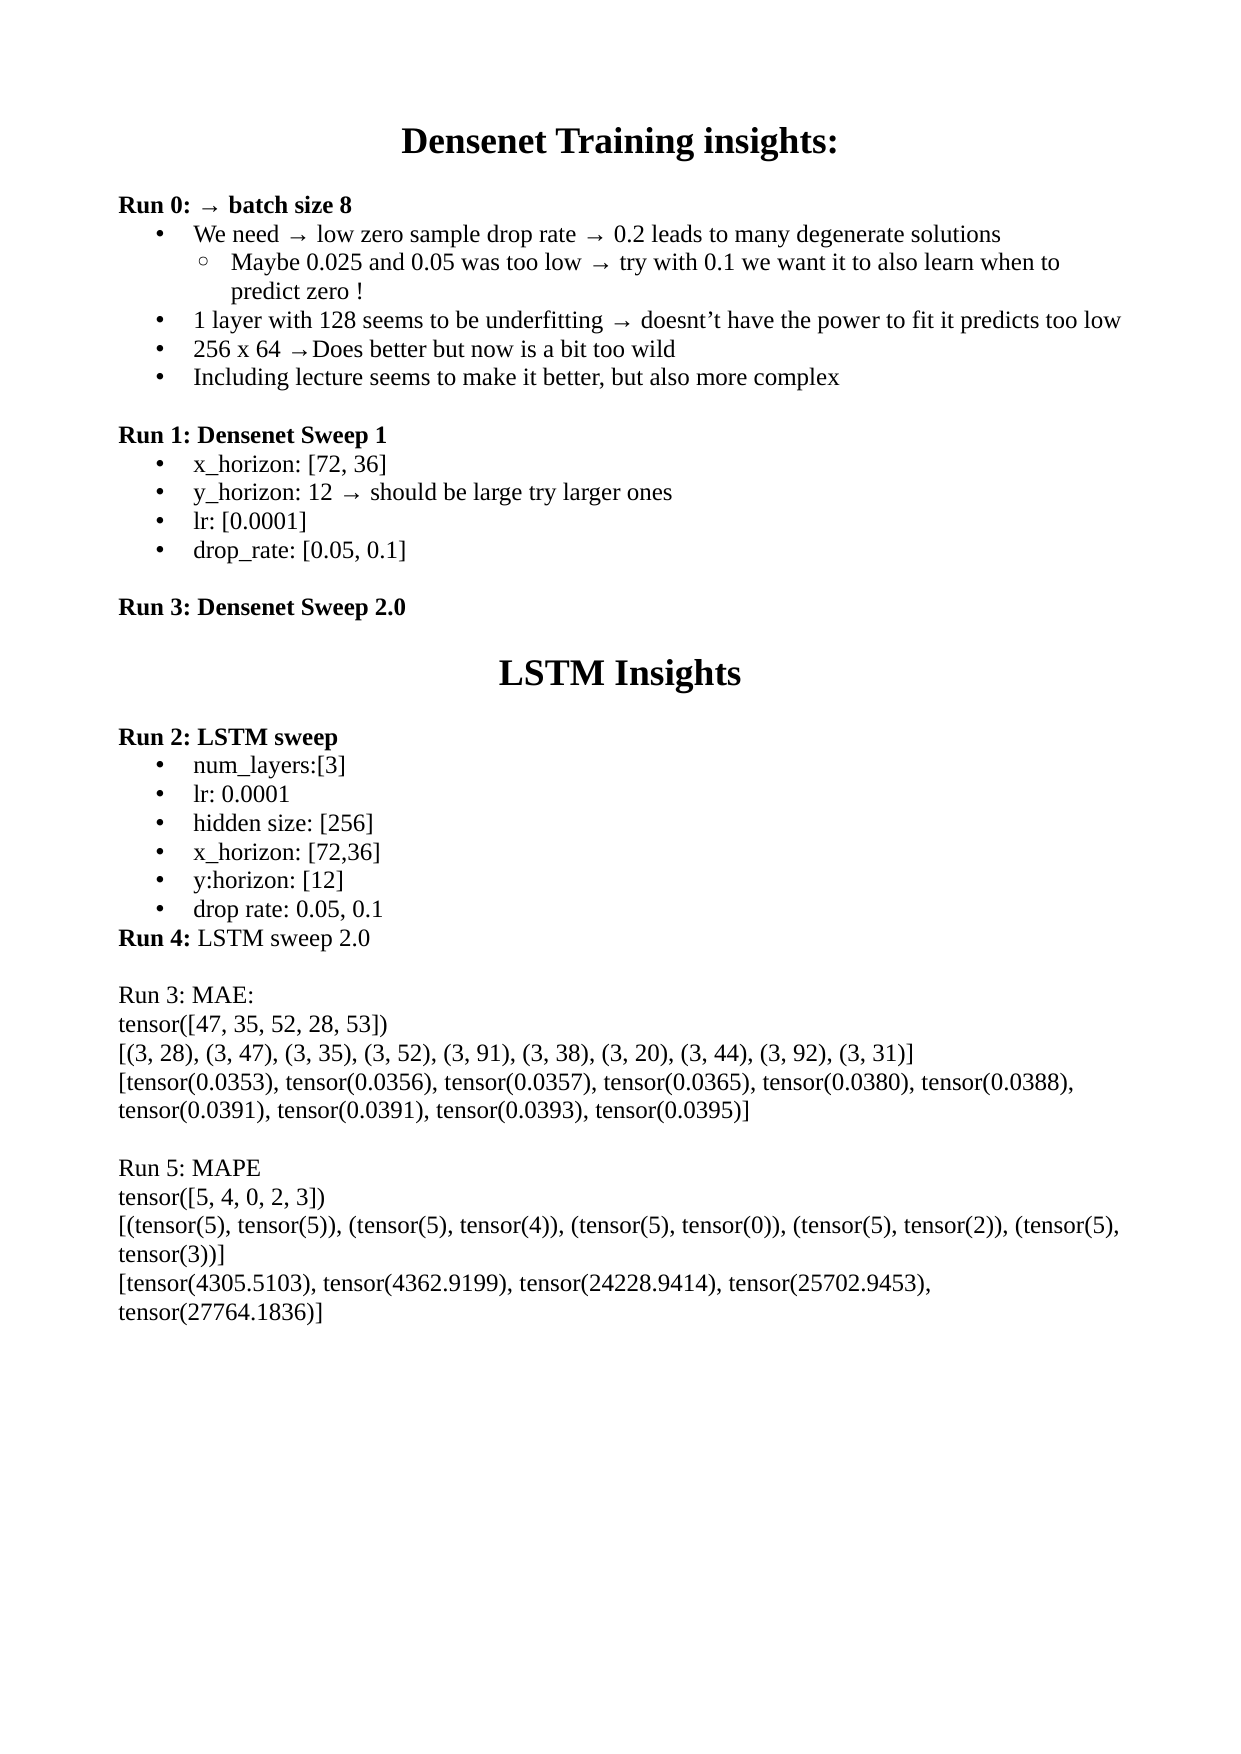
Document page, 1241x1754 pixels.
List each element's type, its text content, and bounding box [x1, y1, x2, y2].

list hidden size: [256] [156, 808, 1122, 837]
text tensor([47, 35, 52, 28, 53]) [118, 1009, 1122, 1038]
text [tensor(4305.5103), tensor(4362.9199), tensor(24228.9414), tensor(25702.9453), tensor(27764.1836)] [118, 1268, 1122, 1326]
text Run 3: Densenet Sweep 2.0 [118, 592, 1122, 621]
list lr: 0.0001 [156, 779, 1122, 808]
text Run 4: LSTM sweep 2.0 [118, 923, 1122, 952]
text Densenet Training insights: [118, 118, 1122, 161]
list y:horizon: [12] [156, 866, 1122, 894]
text [(3, 28), (3, 47), (3, 35), (3, 52), (3, 91), (3, 38), (3, 20), (3, 44), (3, 92), (3, 31)] [118, 1038, 1122, 1067]
list num_layers:[3] [156, 751, 1122, 779]
text [(tensor(5), tensor(5)), (tensor(5), tensor(4)), (tensor(5), tensor(0)), (tensor(5), tensor(2)), (tensor(5), tensor(3))] [118, 1211, 1122, 1268]
list 256 x 64 →Does better but now is a bit too wild [156, 334, 1122, 362]
list drop rate: 0.05, 0.1 [156, 894, 1122, 923]
list drop_rate: [0.05, 0.1] [156, 535, 1122, 564]
text Run 0: → batch size 8 [118, 190, 1122, 219]
list y_horizon: 12 → should be large try larger ones [156, 477, 1122, 506]
text LSTM Insights [118, 650, 1122, 693]
text Run 2: LSTM sweep [118, 722, 1122, 751]
text Run 1: Densenet Sweep 1 [118, 420, 1122, 449]
text Run 5: MAPE [118, 1153, 1122, 1182]
list lr: [0.0001] [156, 506, 1122, 535]
list We need → low zero sample drop rate → 0.2 leads to many degenerate solutions [156, 219, 1122, 247]
text tensor([5, 4, 0, 2, 3]) [118, 1182, 1122, 1211]
text Run 3: MAE: [118, 981, 1122, 1009]
list x_horizon: [72, 36] [156, 449, 1122, 477]
text [tensor(0.0353), tensor(0.0356), tensor(0.0357), tensor(0.0365), tensor(0.0380), tensor(0.0388), tensor(0.0391), tensor(0.0391), tensor(0.0393), tensor(0.0395)] [118, 1067, 1122, 1124]
list x_horizon: [72,36] [156, 837, 1122, 866]
list 1 layer with 128 seems to be underfitting → doesnt’t have the power to fit it predicts too low [156, 305, 1122, 334]
list Including lecture seems to make it better, but also more complex [156, 362, 1122, 391]
list Maybe 0.025 and 0.05 was too low → try with 0.1 we want it to also learn when to predict zero ! [193, 247, 1122, 305]
